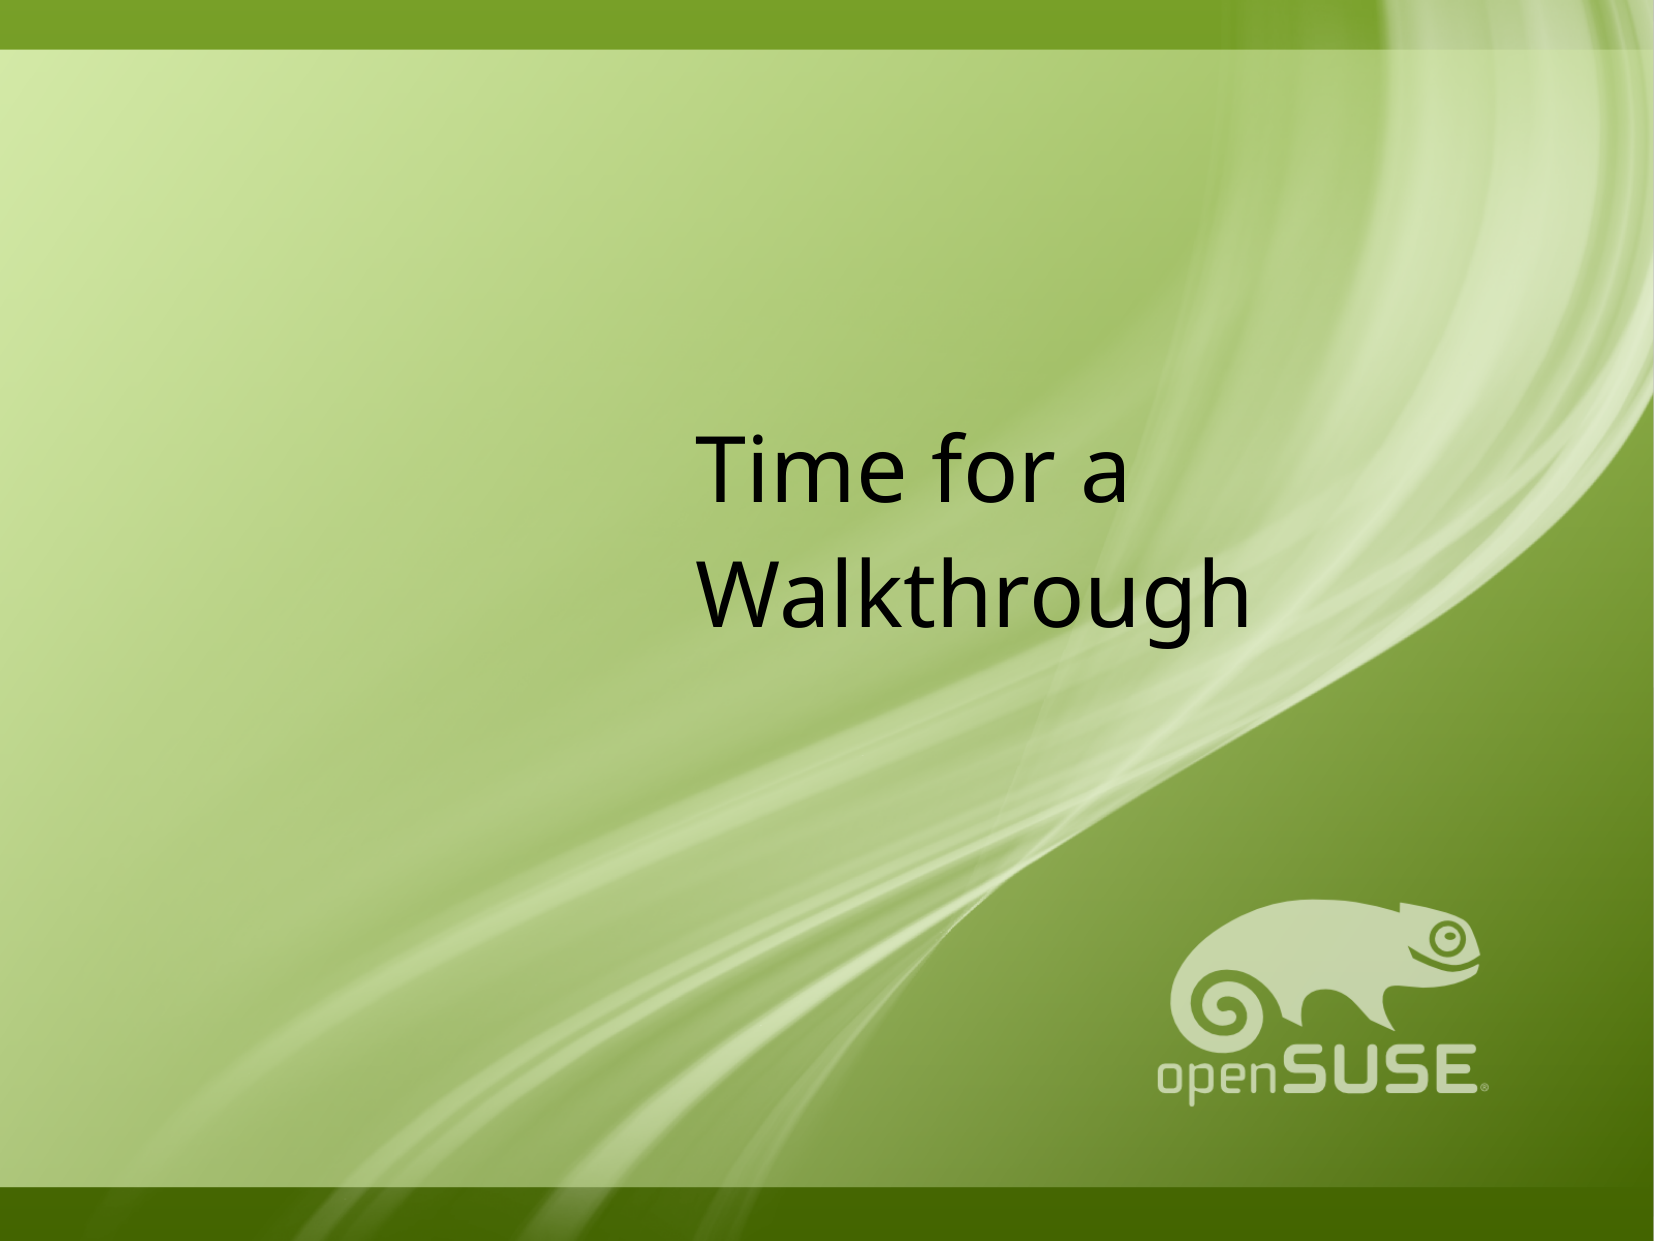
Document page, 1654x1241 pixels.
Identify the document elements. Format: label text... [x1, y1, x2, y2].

title Time for a Walkthrough [271, 426, 1270, 633]
picture [0, 0, 1654, 1241]
